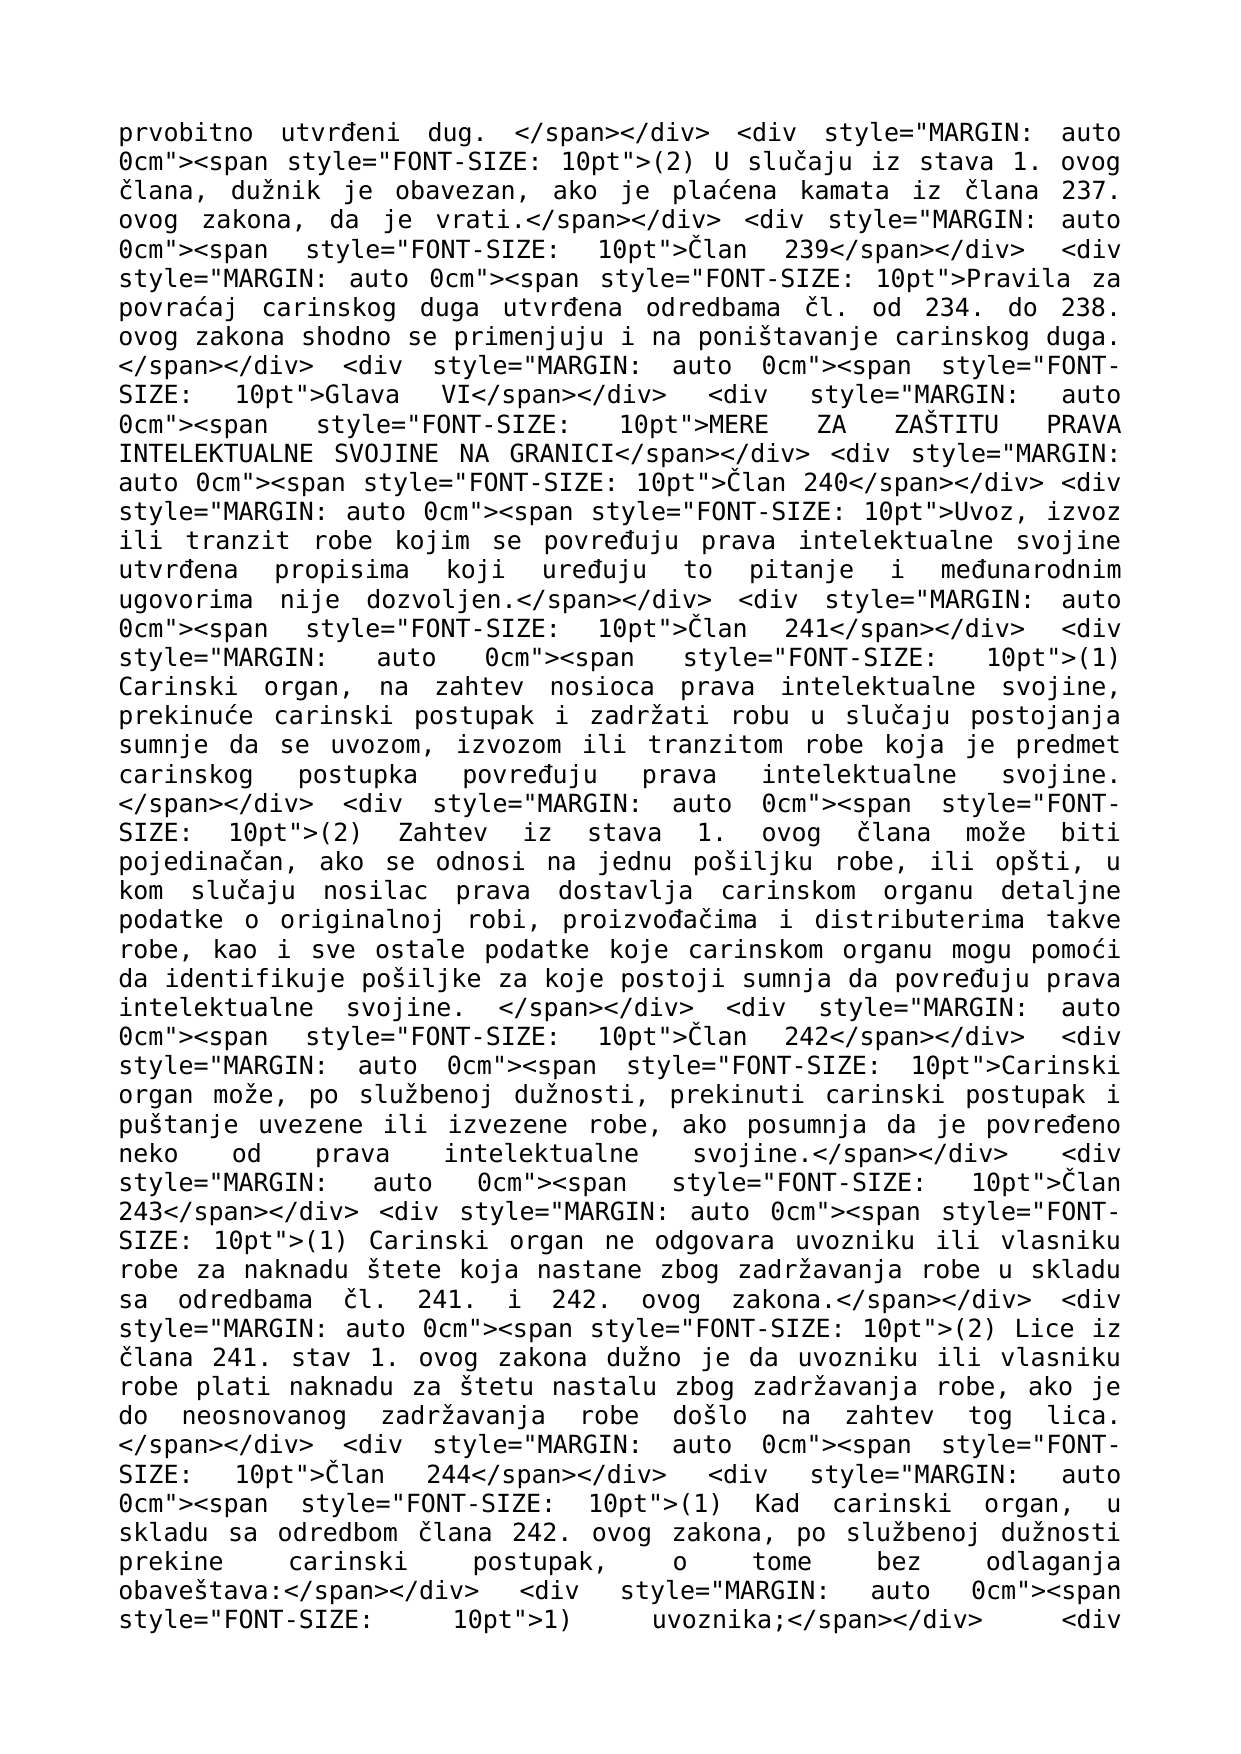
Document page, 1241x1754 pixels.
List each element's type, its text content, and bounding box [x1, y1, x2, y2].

text prvobitno utvrđeni dug. </span></div> <div style="MARGIN: auto 0cm"><span style="FONT-SIZE: 10pt">(2) U slučaju iz stava 1. ovog člana, dužnik je obavezan, ako je plaćena kamata iz člana 237. ovog zakona, da je vrati.</span></div> <div style="MARGIN: auto 0cm"><span style="FONT-SIZE: 10pt">Član 239</span></div> <div style="MARGIN: auto 0cm"><span style="FONT-SIZE: 10pt">Pravila za povraćaj carinskog duga utvrđena odredbama čl. od 234. do 238. ovog zakona shodno se primenjuju i na poništavanje carinskog duga. </span></div> <div style="MARGIN: auto 0cm"><span style="FONT-SIZE: 10pt">Glava VI</span></div> <div style="MARGIN: auto 0cm"><span style="FONT-SIZE: 10pt">MERE ZA ZAŠTITU PRAVA INTELEKTUALNE SVOJINE NA GRANICI</span></div> <div style="MARGIN: auto 0cm"><span style="FONT-SIZE: 10pt">Član 240</span></div> <div style="MARGIN: auto 0cm"><span style="FONT-SIZE: 10pt">Uvoz, izvoz ili tranzit robe kojim se povređuju prava intelektualne svojine utvrđena propisima koji uređuju to pitanje i međunarodnim ugovorima nije dozvoljen.</span></div> <div style="MARGIN: auto 0cm"><span style="FONT-SIZE: 10pt">Član 241</span></div> <div style="MARGIN: auto 0cm"><span style="FONT-SIZE: 10pt">(1) Carinski organ, na zahtev nosioca prava intelektualne svojine, prekinuće carinski postupak i zadržati robu u slučaju postojanja sumnje da se uvozom, izvozom ili tranzitom robe koja je predmet carinskog postupka povređuju prava intelektualne svojine. </span></div> <div style="MARGIN: auto 0cm"><span style="FONT-SIZE: 10pt">(2) Zahtev iz stava 1. ovog člana može biti pojedinačan, ako se odnosi na jednu pošiljku robe, ili opšti, u kom slučaju nosilac prava dostavlja carinskom organu detaljne podatke o originalnoj robi, proizvođačima i distributerima takve robe, kao i sve ostale podatke koje carinskom organu mogu pomoći da identifikuje pošiljke za koje postoji sumnja da povređuju prava intelektualne svojine. </span></div> <div style="MARGIN: auto 0cm"><span style="FONT-SIZE: 10pt">Član 242</span></div> <div style="MARGIN: auto 0cm"><span style="FONT-SIZE: 10pt">Carinski organ može, po službenoj dužnosti, prekinuti carinski postupak i puštanje uvezene ili izvezene robe, ako posumnja da je povređeno neko od prava intelektualne svojine.</span></div> <div style="MARGIN: auto 0cm"><span style="FONT-SIZE: 10pt">Član 243</span></div> <div style="MARGIN: auto 0cm"><span style="FONT-SIZE: 10pt">(1) Carinski organ ne odgovara uvozniku ili vlasniku robe za naknadu štete koja nastane zbog zadržavanja robe u skladu sa odredbama čl. 241. i 242. ovog zakona.</span></div> <div style="MARGIN: auto 0cm"><span style="FONT-SIZE: 10pt">(2) Lice iz člana 241. stav 1. ovog zakona dužno je da uvozniku ili vlasniku robe plati naknadu za štetu nastalu zbog zadržavanja robe, ako je do neosnovanog zadržavanja robe došlo na zahtev tog lica. </span></div> <div style="MARGIN: auto 0cm"><span style="FONT-SIZE: 10pt">Član 244</span></div> <div style="MARGIN: auto 0cm"><span style="FONT-SIZE: 10pt">(1) Kad carinski organ, u skladu sa odredbom člana 242. ovog zakona, po službenoj dužnosti prekine carinski postupak, o tome bez odlaganja obaveštava:</span></div> <div style="MARGIN: auto 0cm"><span style="FONT-SIZE: 10pt">1) uvoznika;</span></div> <div [118, 118, 1122, 1635]
